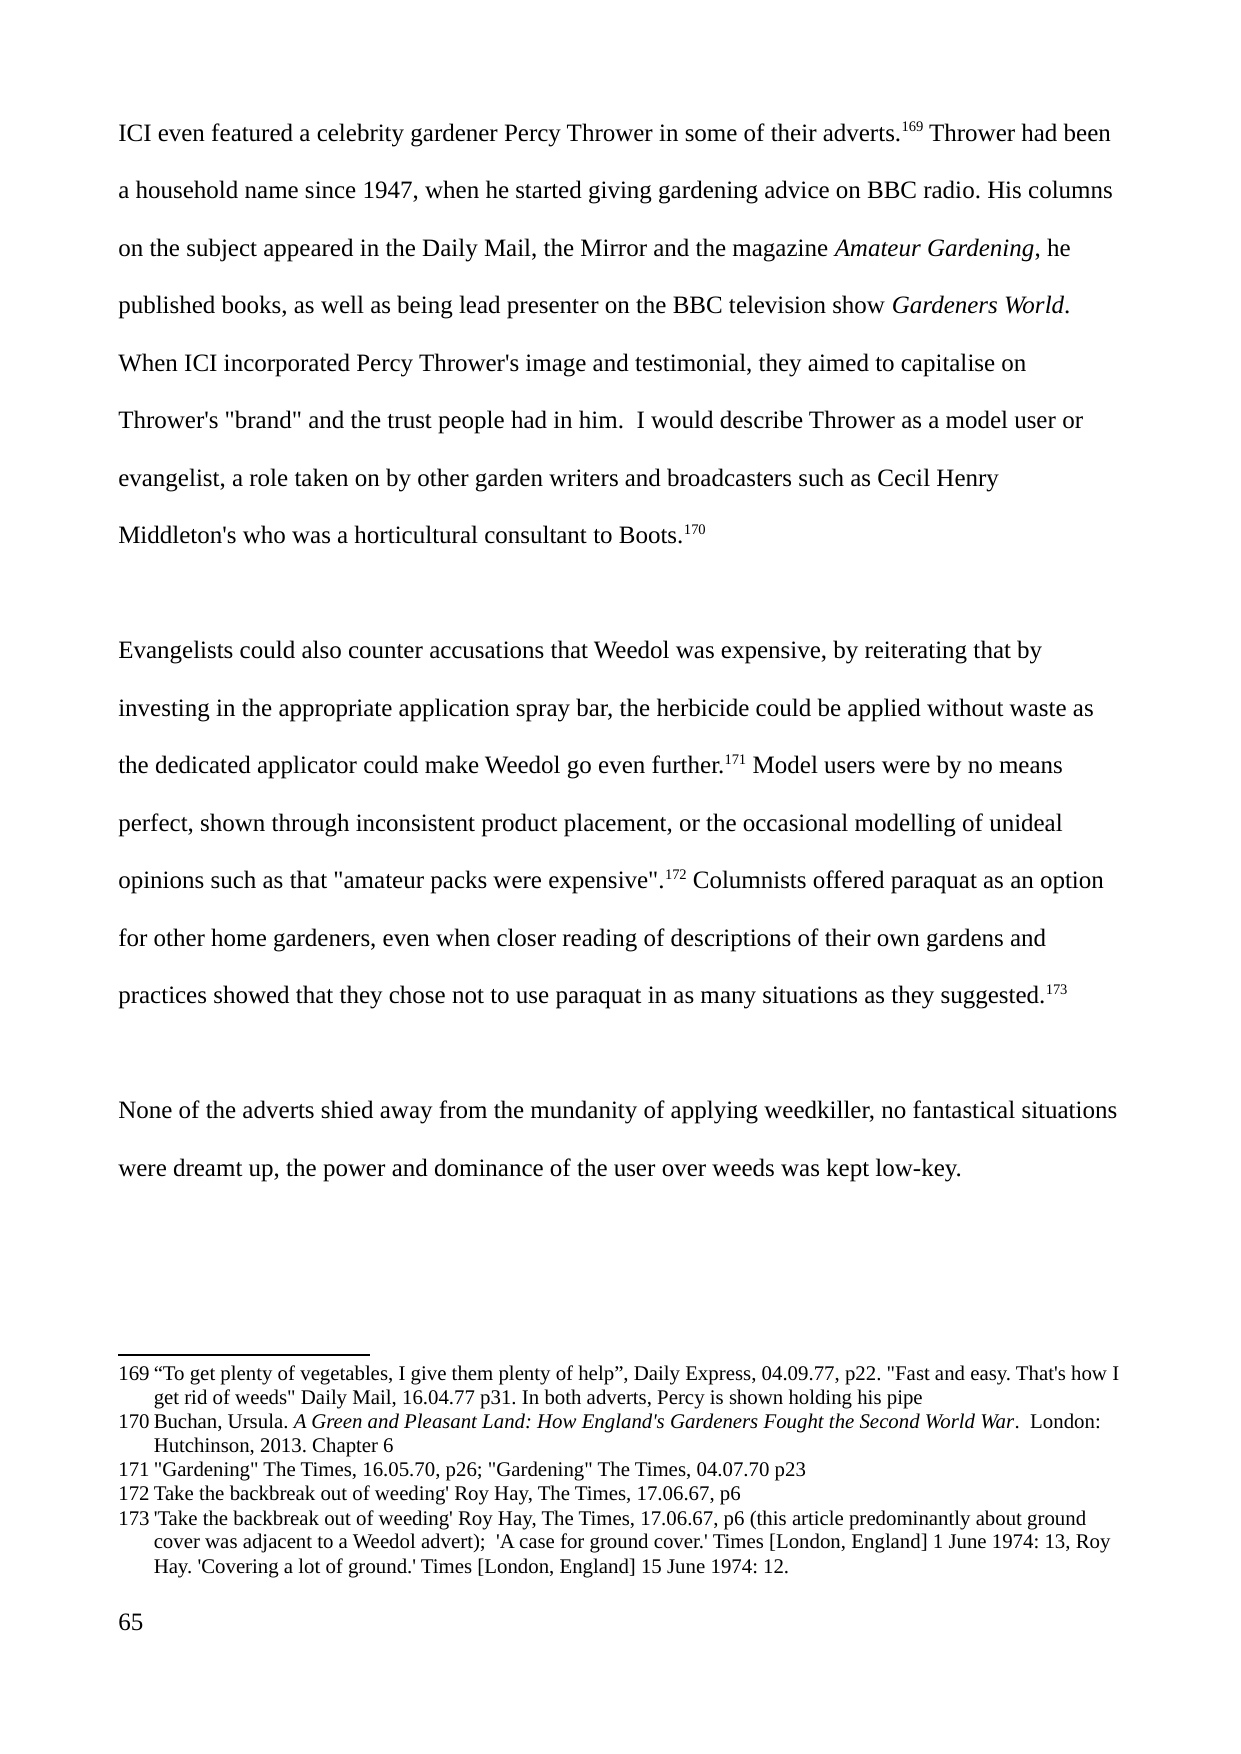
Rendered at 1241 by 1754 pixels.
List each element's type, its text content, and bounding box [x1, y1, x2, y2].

text “To get plenty of vegetables, I give them plenty of help”, Daily Express, 04.09.77, p22. "Fast and easy. That's how I get rid of weeds" Daily Mail, 16.04.77 p31. In both adverts, Percy is shown holding his pipe [118, 1361, 1122, 1409]
text None of the adverts shied away from the mundanity of applying weedkiller, no fantastical situations were dreamt up, the power and dominance of the user over weeds was kept low-key. [118, 1096, 1122, 1182]
text 'Take the backbreak out of weeding' Roy Hay, The Times, 17.06.67, p6 (this article predominantly about ground cover was adjacent to a Weedol advert); 'A case for ground cover.' Times [London, England] 1 June 1974: 13, Roy Hay. 'Covering a lot of ground.' Times [London, England] 15 June 1974: 12. [118, 1505, 1122, 1578]
text Take the backbreak out of weeding' Roy Hay, The Times, 17.06.67, p6 [118, 1481, 1122, 1505]
text Buchan, Ursula. A Green and Pleasant Land: How England's Gardeners Fought the Second World War. London: Hutchinson, 2013. Chapter 6 [118, 1409, 1122, 1457]
text Evangelists could also counter accusations that Weedol was expensive, by reiterating that by investing in the appropriate application spray bar, the herbicide could be applied without waste as the dedicated applicator could make Weedol go even further. Model users were by no means perfect, shown through inconsistent product placement, or the occasional modelling of unideal opinions such as that "amateur packs were expensive". Columnists offered paraquat as an option for other home gardeners, even when closer reading of descriptions of their own gardens and practices showed that they chose not to use paraquat in as many situations as they suggested. [118, 636, 1122, 1009]
text "Gardening" The Times, 16.05.70, p26; "Gardening" The Times, 04.07.70 p23 [118, 1457, 1122, 1481]
text ICI even featured a celebrity gardener Percy Thrower in some of their adverts. Thrower had been a household name since 1947, when he started giving gardening advice on BBC radio. His columns on the subject appeared in the Daily Mail, the Mirror and the magazine Amateur Gardening, he published books, as well as being lead presenter on the BBC television show Gardeners World. When ICI incorporated Percy Thrower's image and testimonial, they aimed to capitalise on Thrower's "brand" and the trust people had in him. I would describe Thrower as a model user or evangelist, a role taken on by other garden writers and broadcasters such as Cecil Henry Middleton's who was a horticultural consultant to Boots. [118, 118, 1122, 549]
